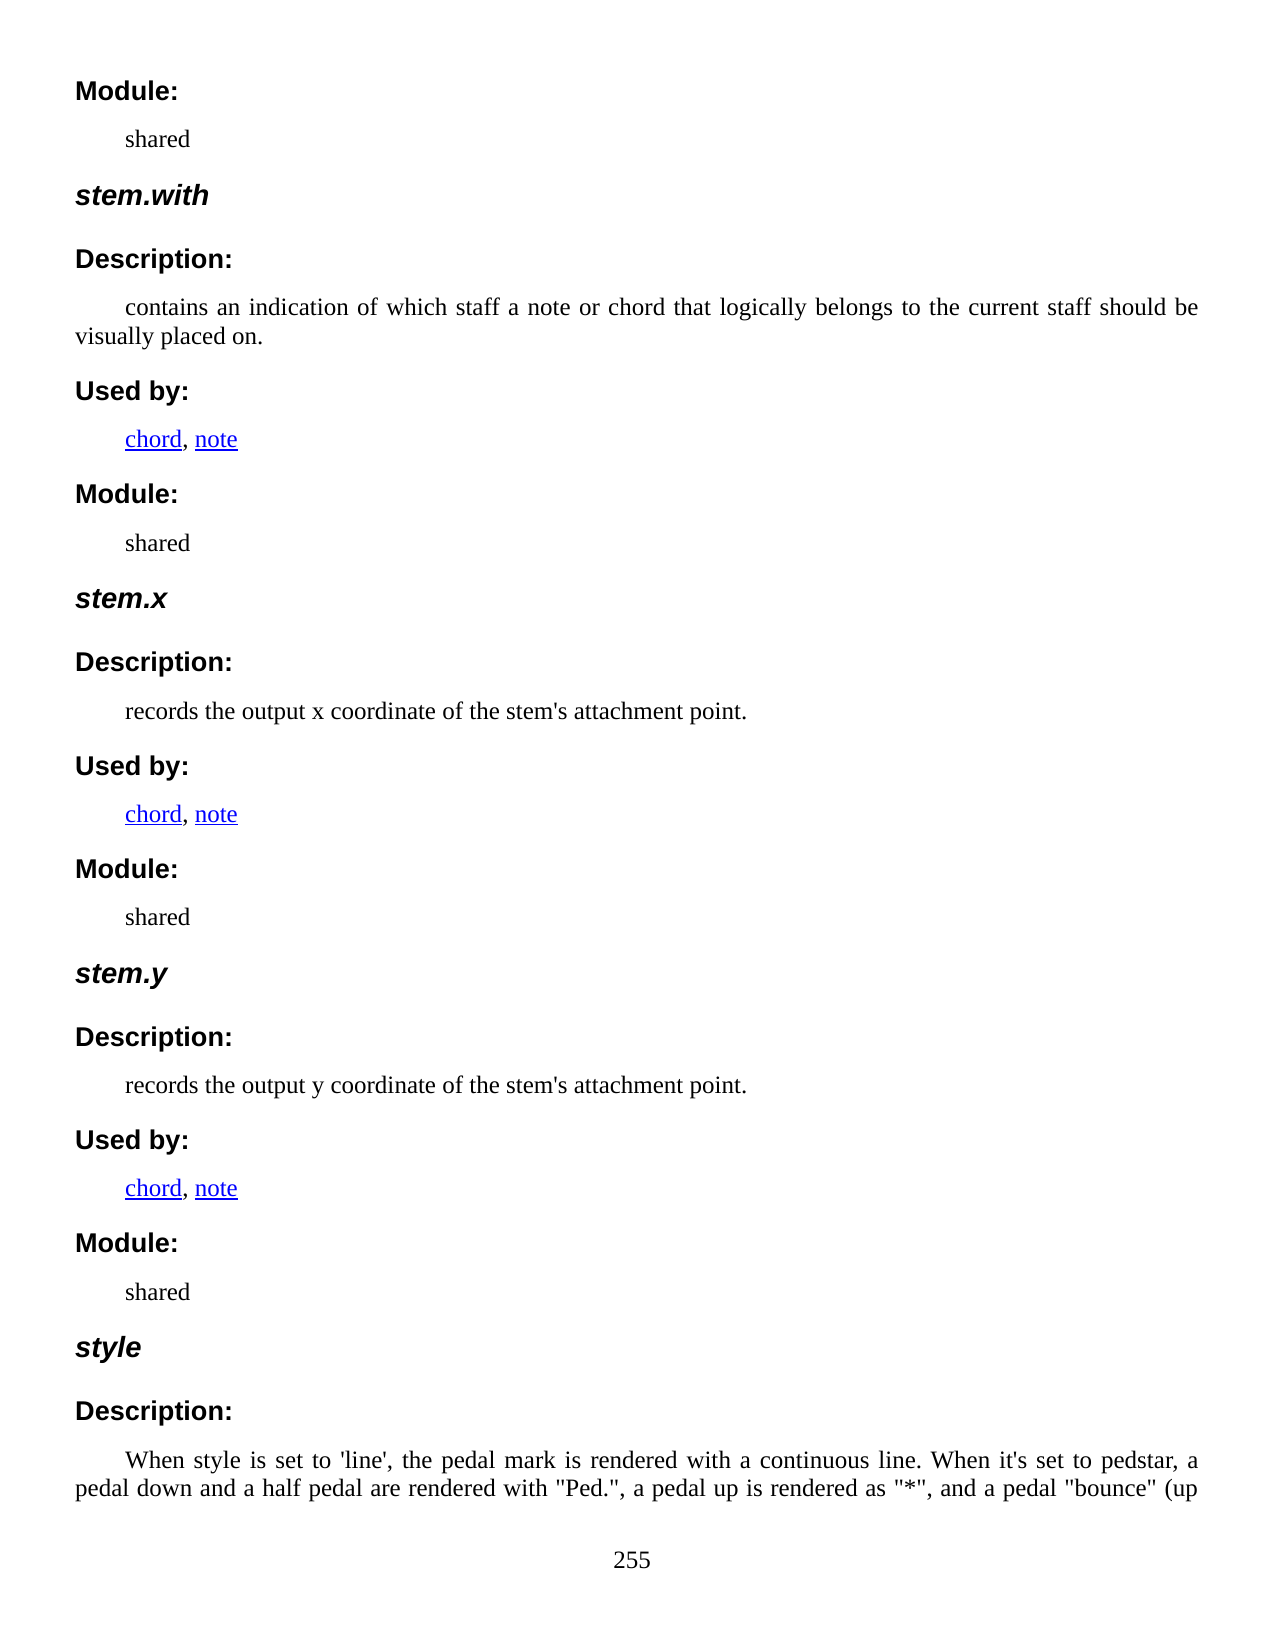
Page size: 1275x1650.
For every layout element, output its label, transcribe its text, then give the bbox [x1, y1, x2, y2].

subtitle style [75, 1330, 1200, 1364]
subtitle Description: [75, 646, 1200, 677]
subtitle stem.with [75, 178, 1200, 212]
text contains an indication of which staff a note or chord that logically belongs to the current staff should be visually placed on. [75, 292, 1200, 350]
subtitle Description: [75, 243, 1200, 274]
subtitle Module: [75, 853, 1200, 884]
subtitle stem.y [75, 956, 1200, 989]
subtitle Used by: [75, 375, 1200, 406]
text shared [75, 902, 1200, 931]
subtitle Used by: [75, 749, 1200, 781]
text chord, note [75, 799, 1200, 828]
text shared [75, 528, 1200, 556]
text chord, note [75, 1173, 1200, 1202]
subtitle Description: [75, 1021, 1200, 1052]
subtitle stem.x [75, 581, 1200, 615]
text shared [75, 124, 1200, 153]
text records the output x coordinate of the stem's attachment point. [75, 696, 1200, 724]
subtitle Module: [75, 478, 1200, 509]
subtitle Description: [75, 1395, 1200, 1426]
text records the output y coordinate of the stem's attachment point. [75, 1070, 1200, 1099]
subtitle Module: [75, 75, 1200, 106]
text shared [75, 1277, 1200, 1305]
subtitle Module: [75, 1227, 1200, 1258]
text chord, note [75, 424, 1200, 453]
text When style is set to 'line', the pedal mark is rendered with a continuous line. When it's set to pedstar, a pedal down and a half pedal are rendered with "Ped.", a pedal up is rendered as "*", and a pedal "bounce" (up [75, 1445, 1200, 1502]
subtitle Used by: [75, 1124, 1200, 1155]
